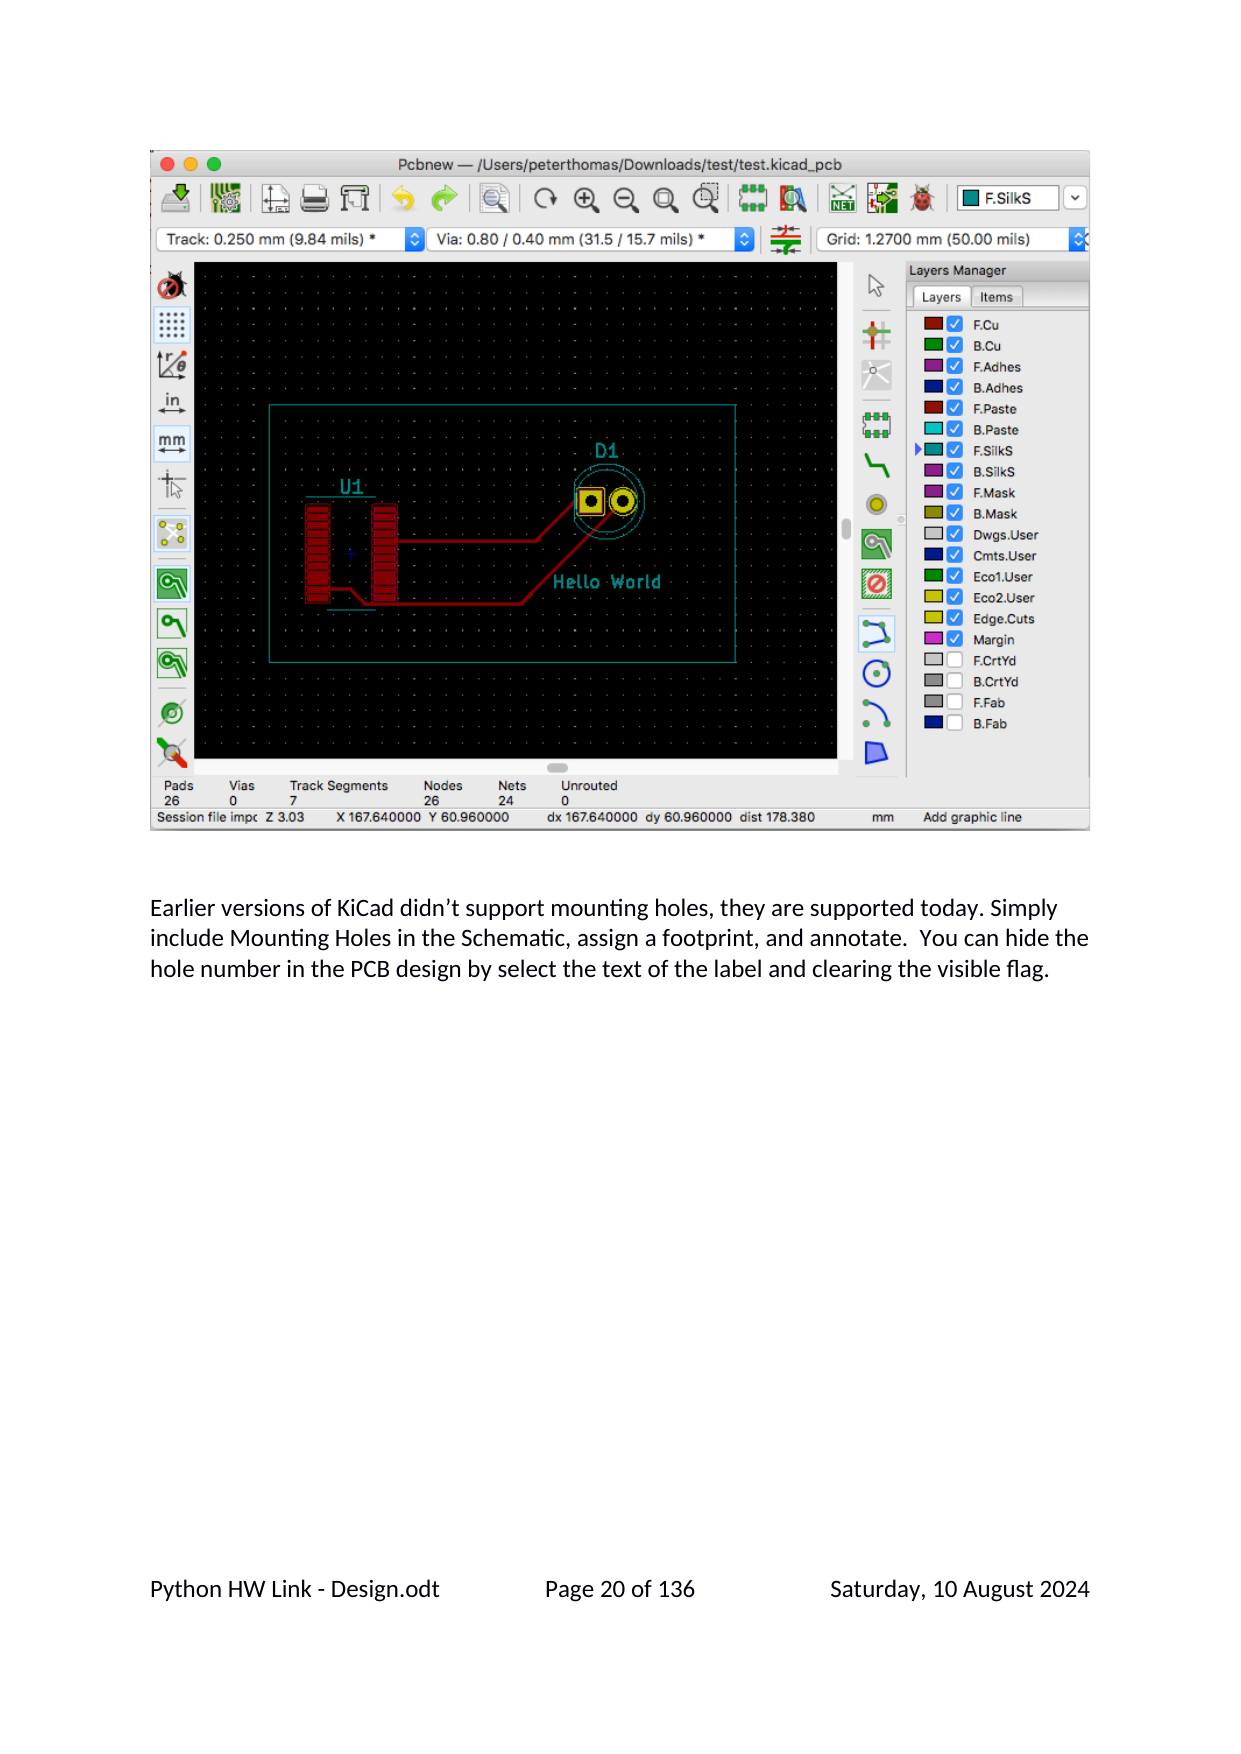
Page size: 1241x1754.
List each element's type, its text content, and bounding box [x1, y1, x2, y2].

text Earlier versions of KiCad didn’t support mounting holes, they are supported today. Simply include Mounting Holes in the Schematic, assign a footprint, and annotate. You can hide the hole number in the PCB design by select the text of the label and clearing the visible flag. [150, 892, 1090, 983]
picture [150, 150, 1091, 831]
